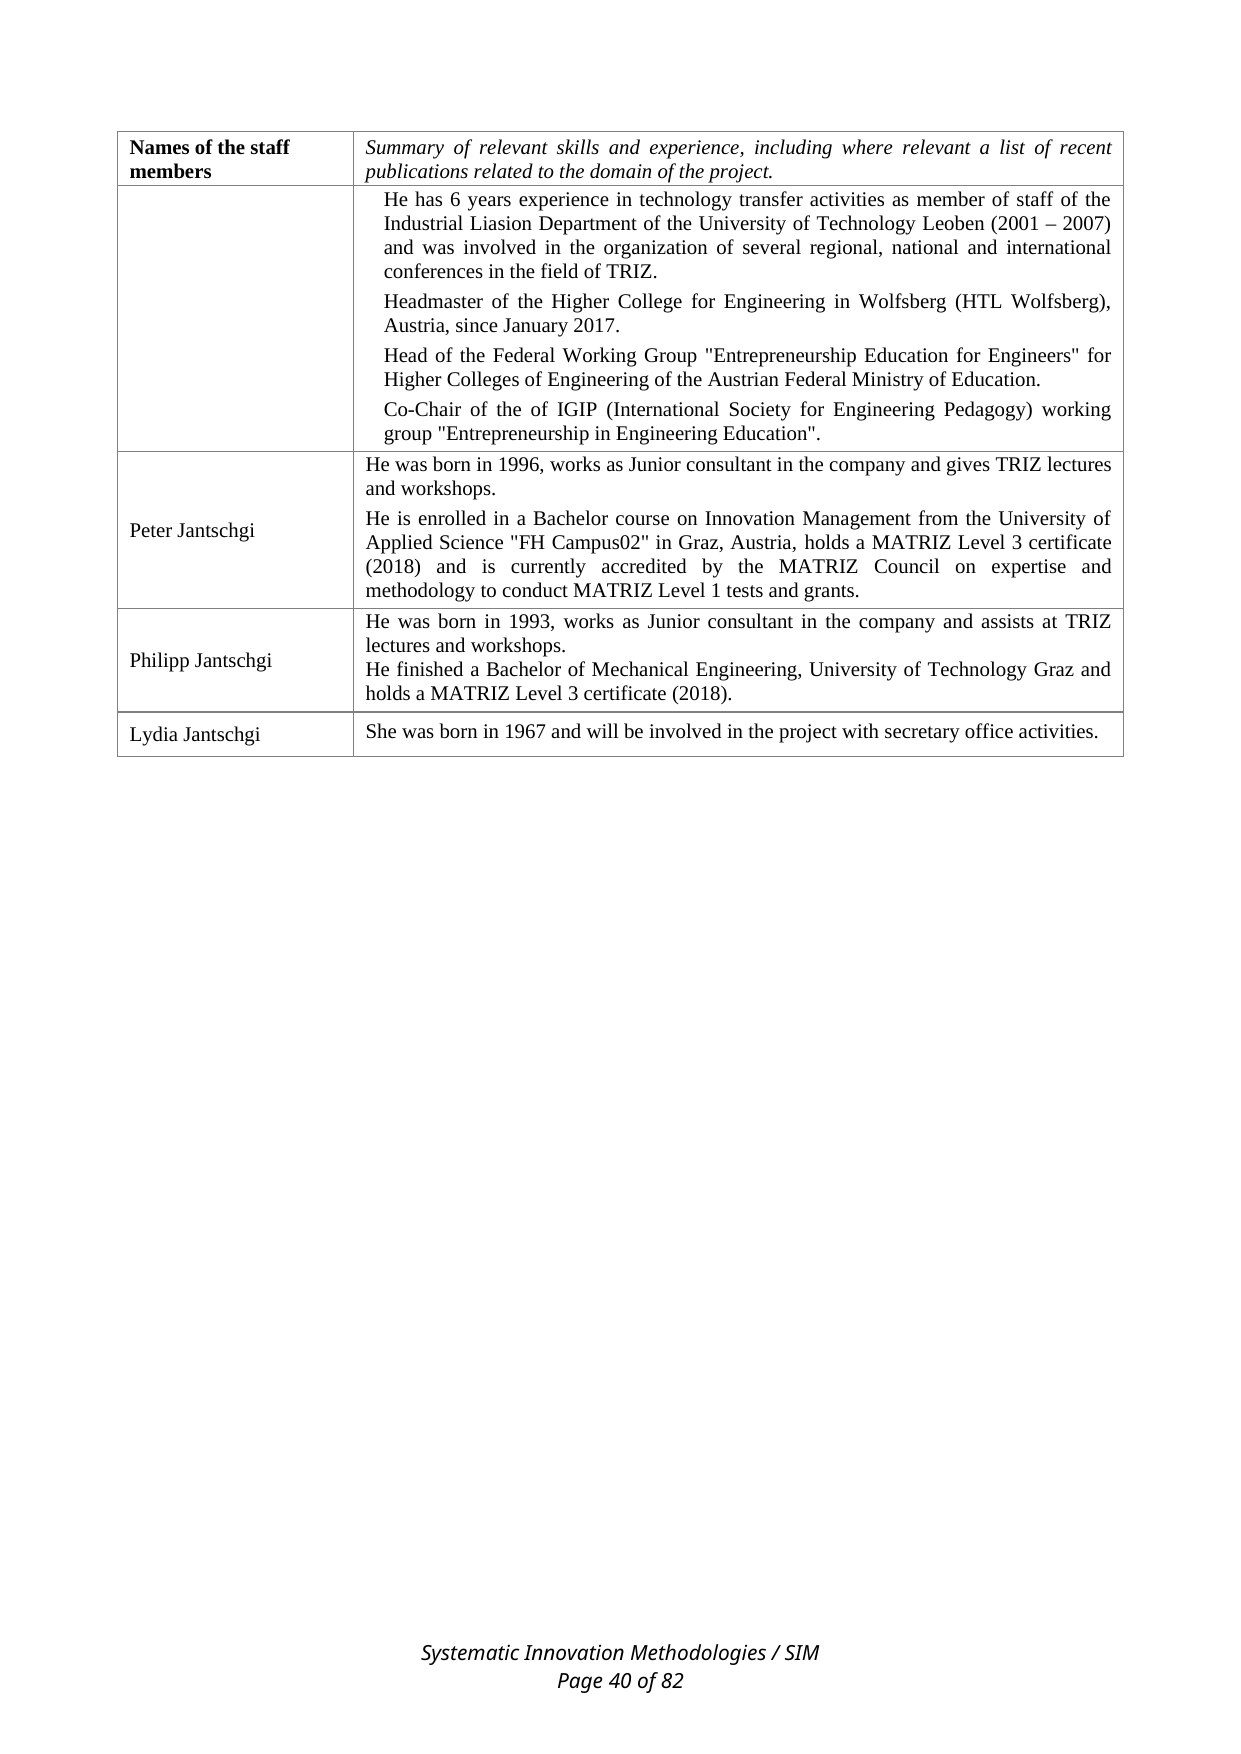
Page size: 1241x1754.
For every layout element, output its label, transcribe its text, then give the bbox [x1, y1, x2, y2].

table_cell Philipp Jantschgi [118, 609, 353, 711]
table_header Names of the staff members [118, 132, 353, 185]
table_cell Peter Jantschgi [118, 452, 353, 608]
table_cell He has 6 years experience in technology transfer activities as member of staff of the Industrial Liasion Department of the University of Technology Leoben (2001 – 2007) and was involved in the organization of several regional, national and international conferences in the field of TRIZ. Headmaster of the Higher College for Engineering in Wolfsberg (HTL Wolfsberg), Austria, since January 2017. Head of the Federal Working Group "Entrepreneurship Education for Engineers" for Higher Colleges of Engineering of the Austrian Federal Ministry of Education. Co-Chair of the of IGIP (International Society for Engineering Pedagogy) working group "Entrepreneurship in Engineering Education". [354, 186, 1123, 451]
table_header Summary of relevant skills and experience, including where relevant a list of recent publications related to the domain of the project. [354, 132, 1123, 185]
table_cell He was born in 1996, works as Junior consultant in the company and gives TRIZ lectures and workshops. He is enrolled in a Bachelor course on Innovation Management from the University of Applied Science "FH Campus02" in Graz, Austria, holds a MATRIZ Level 3 certificate (2018) and is currently accredited by the MATRIZ Council on expertise and methodology to conduct MATRIZ Level 1 tests and grants. [354, 452, 1123, 608]
table_cell [118, 186, 353, 451]
table_cell He was born in 1993, works as Junior consultant in the company and assists at TRIZ lectures and workshops. He finished a Bachelor of Mechanical Engineering, University of Technology Graz and holds a MATRIZ Level 3 certificate (2018). [354, 609, 1123, 711]
table_cell She was born in 1967 and will be involved in the project with secretary office activities. [354, 713, 1123, 756]
table_cell Lydia Jantschgi [118, 713, 353, 756]
